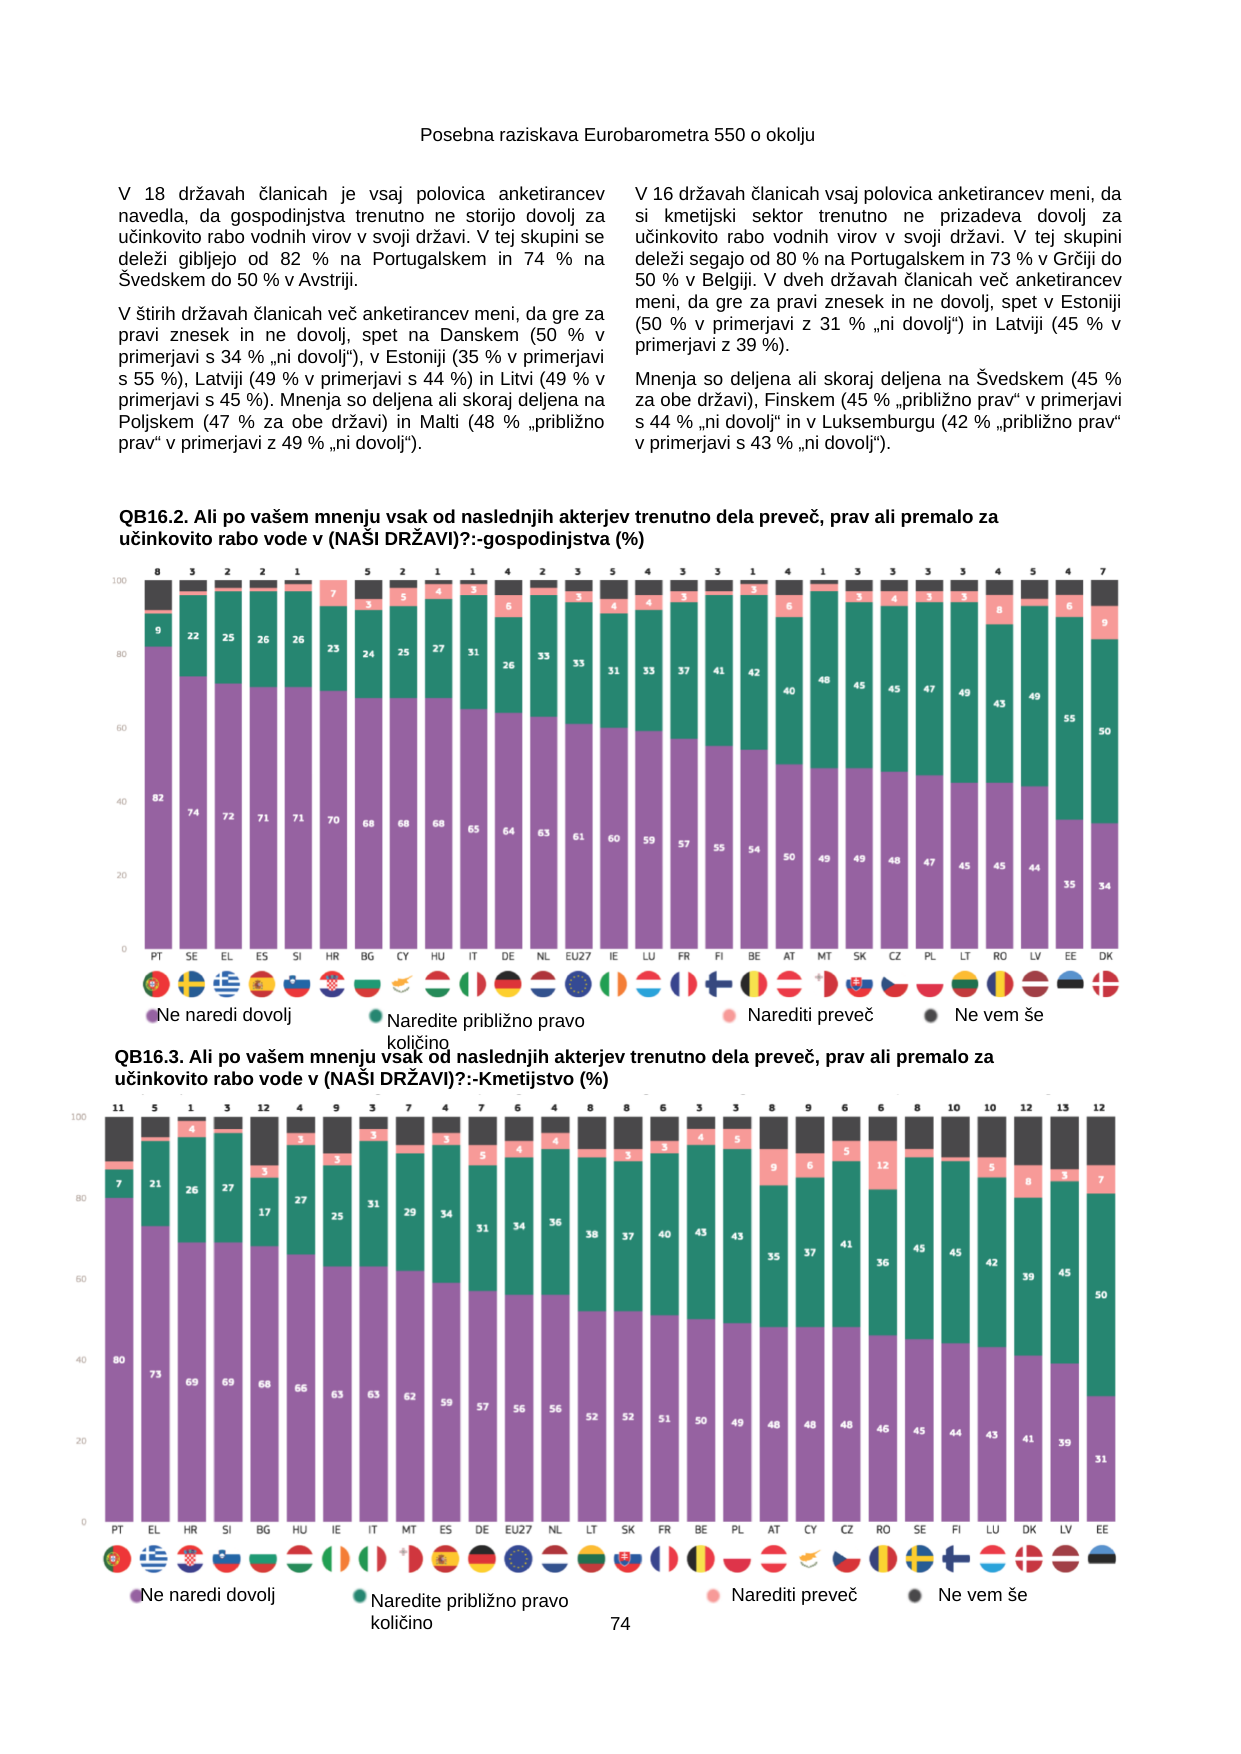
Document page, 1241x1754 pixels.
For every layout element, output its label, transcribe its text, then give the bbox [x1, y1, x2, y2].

picture [99, 559, 1127, 1029]
text Mnenja so deljena ali skoraj deljena na Švedskem (45 % za obe državi), Finskem (45 % „približno prav“ v primerjavi s 44 % „ni dovolj“ in v Luksemburgu (42 % „približno prav“ v primerjavi s 43 % „ni dovolj“). [635, 367, 1122, 454]
text V 16 državah članicah vsaj polovica anketirancev meni, da si kmetijski sektor trenutno ne prizadeva dovolj za učinkovito rabo vodnih virov v svoji državi. V tej skupini deleži segajo od 80 % na Portugalskem in 73 % v Grčiji do 50 % v Belgiji. V dveh državah članicah več anketirancev meni, da gre za pravi znesek in ne dovolj, spet v Estoniji (50 % v primerjavi z 31 % „ni dovolj“) in Latviji (45 % v primerjavi z 39 %). [635, 183, 1122, 356]
text V 18 državah članicah je vsaj polovica anketirancev navedla, da gospodinjstva trenutno ne storijo dovolj za učinkovito rabo vodnih virov v svoji državi. V tej skupini se deleži gibljejo od 82 % na Portugalskem in 74 % na Švedskem do 50 % v Avstriji. [118, 183, 605, 291]
picture [120, 1585, 924, 1609]
picture [58, 1094, 1134, 1583]
text V štirih državah članicah več anketirancev meni, da gre za pravi znesek in ne dovolj, spet na Danskem (50 % v primerjavi s 34 % „ni dovolj“), v Estoniji (35 % v primerjavi s 55 %), Latviji (49 % v primerjavi s 44 %) in Litvi (49 % v primerjavi s 45 %). Mnenja so deljena ali skoraj deljena na Poljskem (47 % za obe državi) in Malti (48 % „približno prav“ v primerjavi z 49 % „ni dovolj“). [118, 303, 605, 454]
